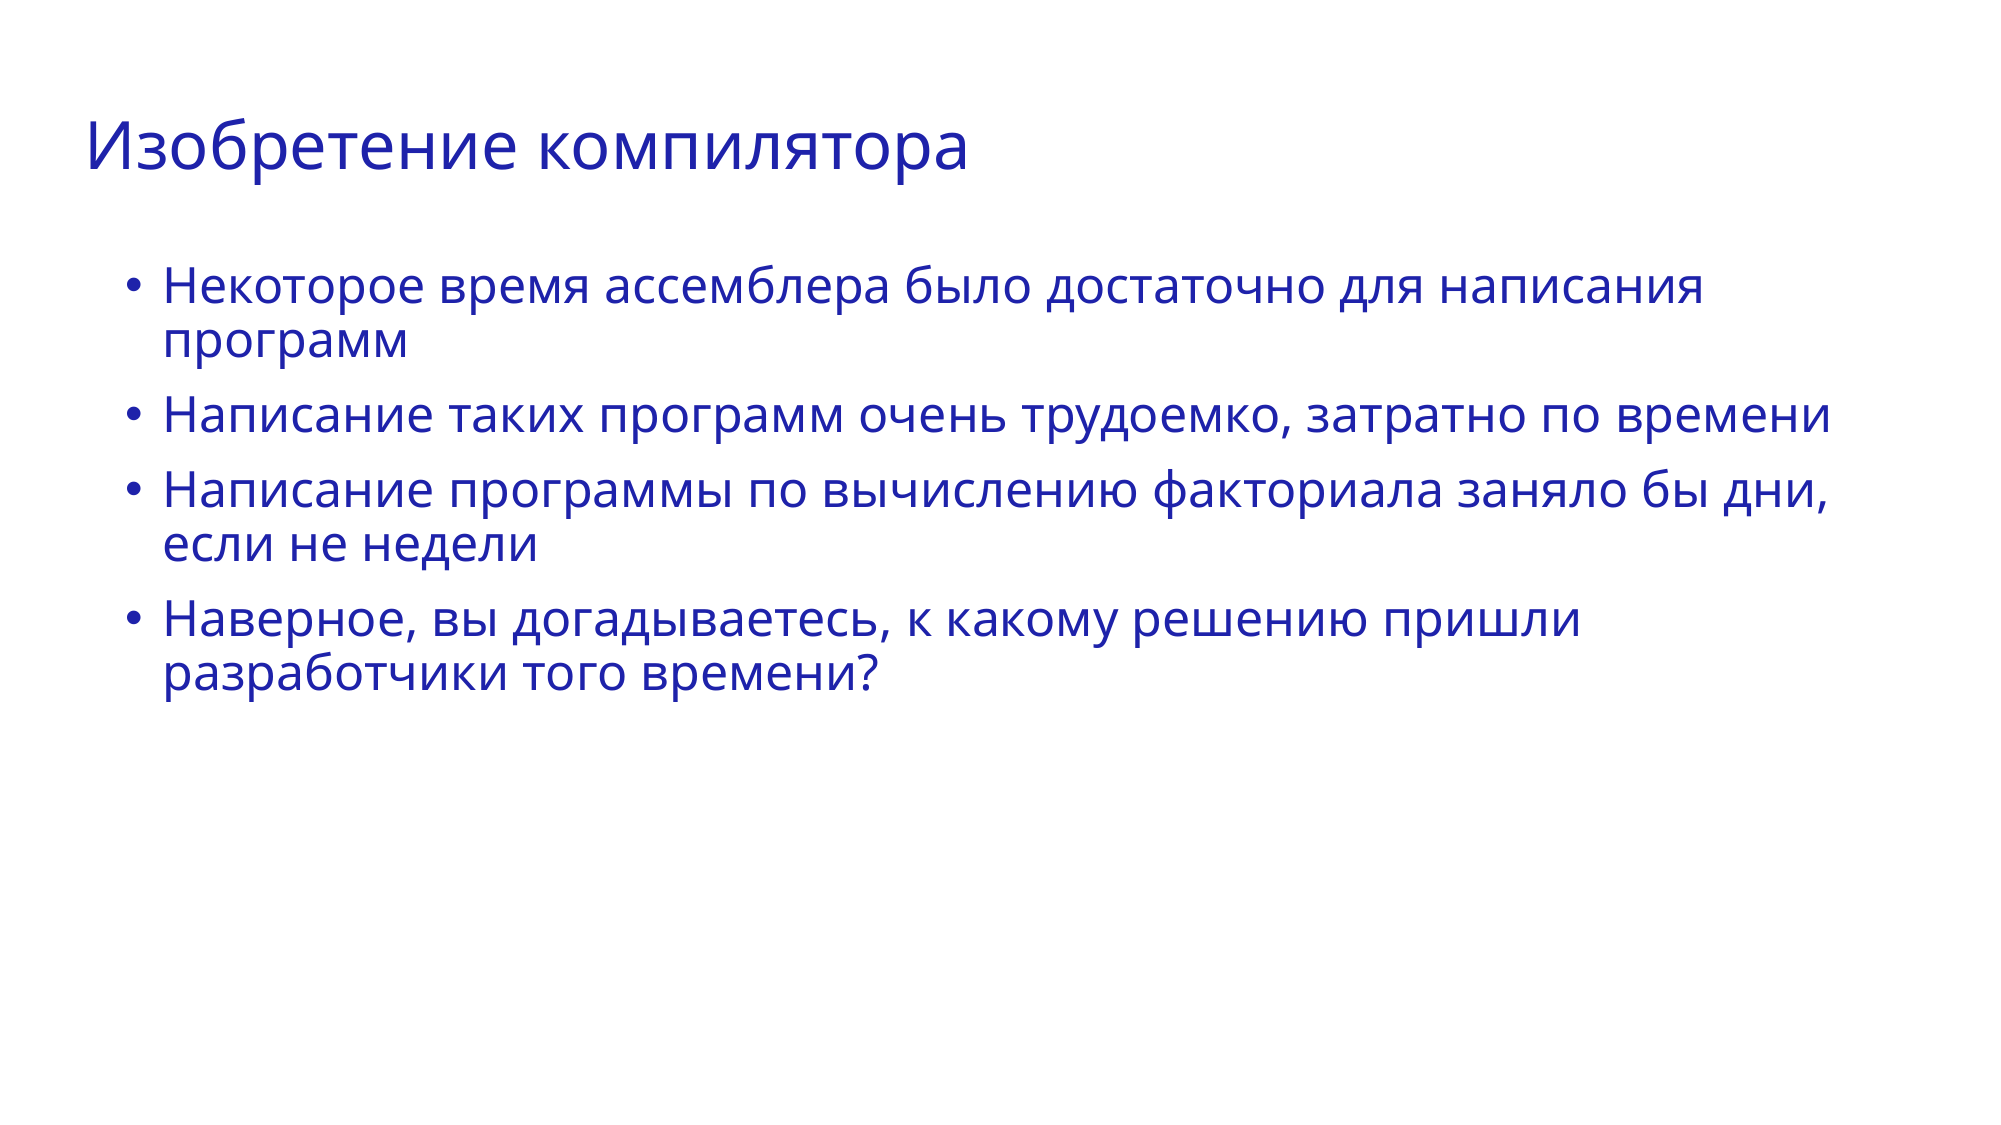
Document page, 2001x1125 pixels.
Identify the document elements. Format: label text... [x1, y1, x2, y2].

title Изобретение компилятора [84, 109, 1674, 205]
list Некоторое время ассемблера было достаточно для написания программ Написание таких программ очень трудоемко, затратно по времени Написание программы по вычислению факториала заняло бы дни, если не недели Наверное, вы догадываетесь, к какому решению пришли разработчики того времени? [125, 260, 1850, 955]
